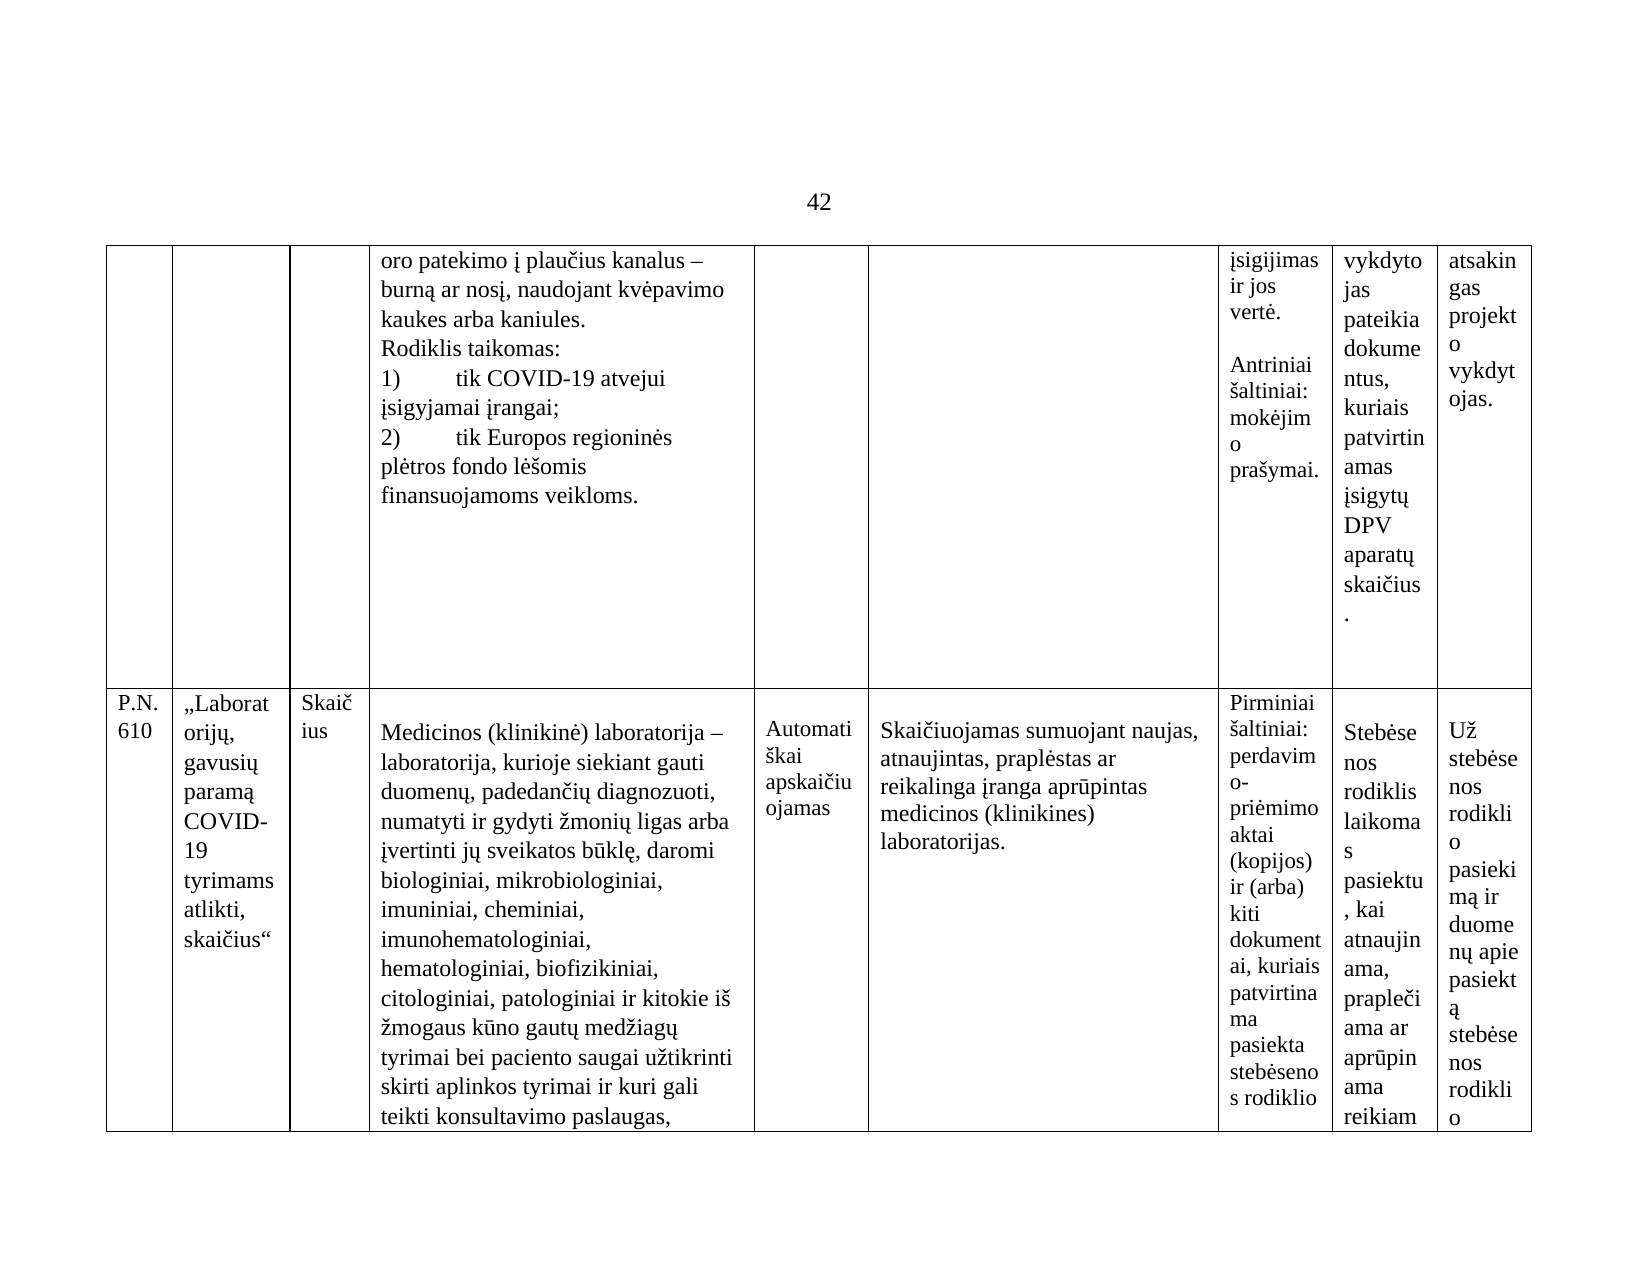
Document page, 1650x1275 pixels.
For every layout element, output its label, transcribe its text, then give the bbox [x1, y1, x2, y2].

table_cell Už stebėsenos rodiklio pasiekimą ir duomenų apie pasiektą stebėsenos rodiklio [1438, 689, 1531, 1131]
table_cell „Laboratorijų, gavusių paramą COVID-19 tyrimams atlikti, skaičius“ [173, 689, 289, 1131]
table_cell [869, 246, 1218, 688]
table_cell [291, 246, 369, 688]
table_cell oro patekimo į plaučius kanalus – burną ar nosį, naudojant kvėpavimo kaukes arba kaniules. Rodiklis taikomas: 1) tik COVID-19 atvejui įsigyjamai įrangai; 2) tik Europos regioninės plėtros fondo lėšomis finansuojamoms veikloms. [370, 246, 754, 688]
table_cell [173, 246, 289, 688]
table_cell Skaičiuojamas sumuojant naujas, atnaujintas, praplėstas ar reikalinga įranga aprūpintas medicinos (klinikines) laboratorijas. [869, 689, 1218, 1131]
table_cell Skaičius [291, 689, 369, 1131]
table_cell Medicinos (klinikinė) laboratorija – laboratorija, kurioje siekiant gauti duomenų, padedančių diagnozuoti, numatyti ir gydyti žmonių ligas arba įvertinti jų sveikatos būklę, daromi biologiniai, mikrobiologiniai, imuniniai, cheminiai, imunohematologiniai, hematologiniai, biofizikiniai, citologiniai, patologiniai ir kitokie iš žmogaus kūno gautų medžiagų tyrimai bei paciento saugai užtikrinti skirti aplinkos tyrimai ir kuri gali teikti konsultavimo paslaugas, [370, 689, 754, 1131]
table_cell įsigijimas ir jos vertė. Antriniai šaltiniai: mokėjimo prašymai. [1219, 246, 1332, 688]
table_cell Automatiškai apskaičiuojamas [755, 689, 868, 1131]
table_cell Stebėsenos rodiklis laikomas pasiektu, kai atnaujinama, praplečiama ar aprūpinama reikiam [1333, 689, 1437, 1131]
table_cell vykdytojas pateikia dokumentus, kuriais patvirtinamas įsigytų DPV aparatų skaičius. [1333, 246, 1437, 688]
table_cell [107, 246, 172, 688]
table_cell Pirminiai šaltiniai: perdavimo-priėmimo aktai (kopijos) ir (arba) kiti dokumentai, kuriais patvirtinama pasiekta stebėsenos rodiklio [1219, 689, 1332, 1131]
table_cell atsakingas projekto vykdytojas. [1438, 246, 1531, 688]
table_cell P.N.610 [107, 689, 172, 1131]
table_cell [755, 246, 868, 688]
